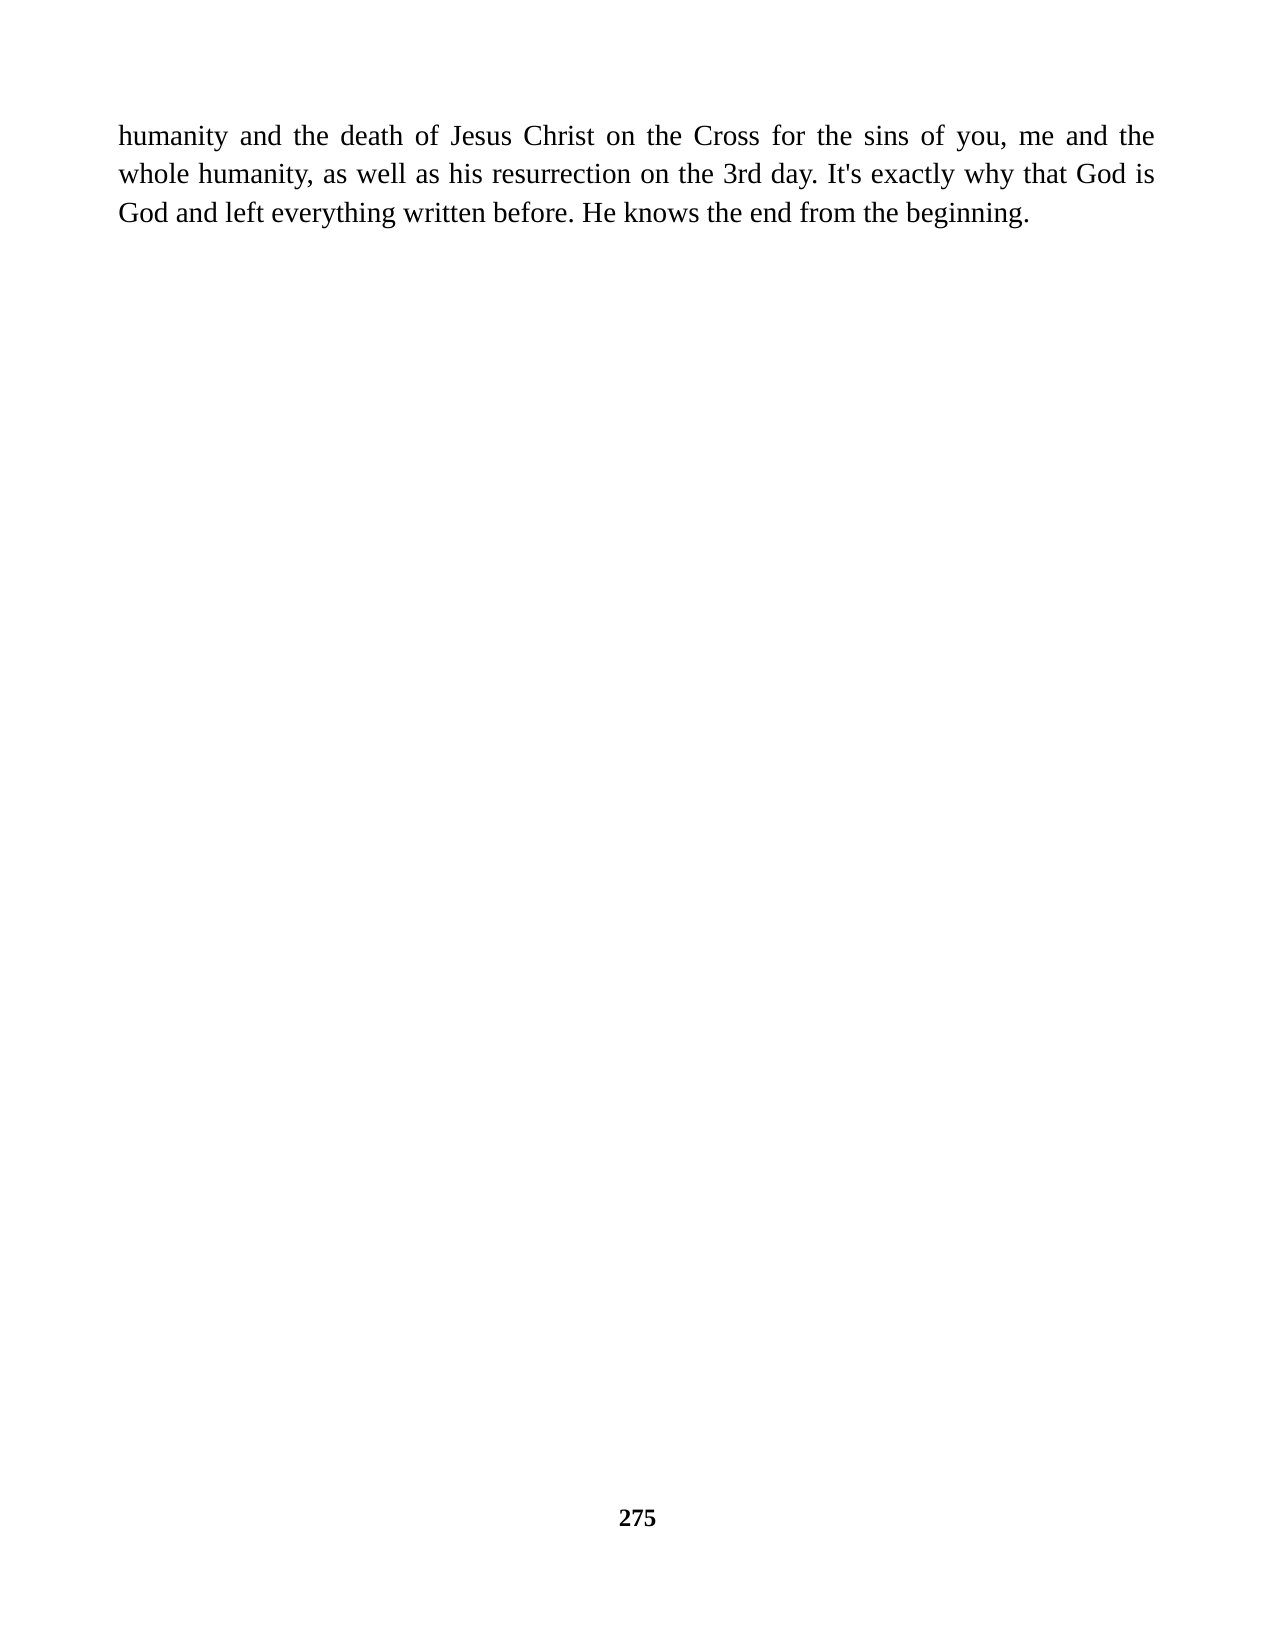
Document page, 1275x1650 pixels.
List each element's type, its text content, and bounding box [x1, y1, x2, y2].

text humanity and the death of Jesus Christ on the Cross for the sins of you, me and the whole humanity, as well as his resurrection on the 3rd day. It's exactly why that God is God and left everything written before. He knows the end from the beginning. [118, 118, 1157, 229]
